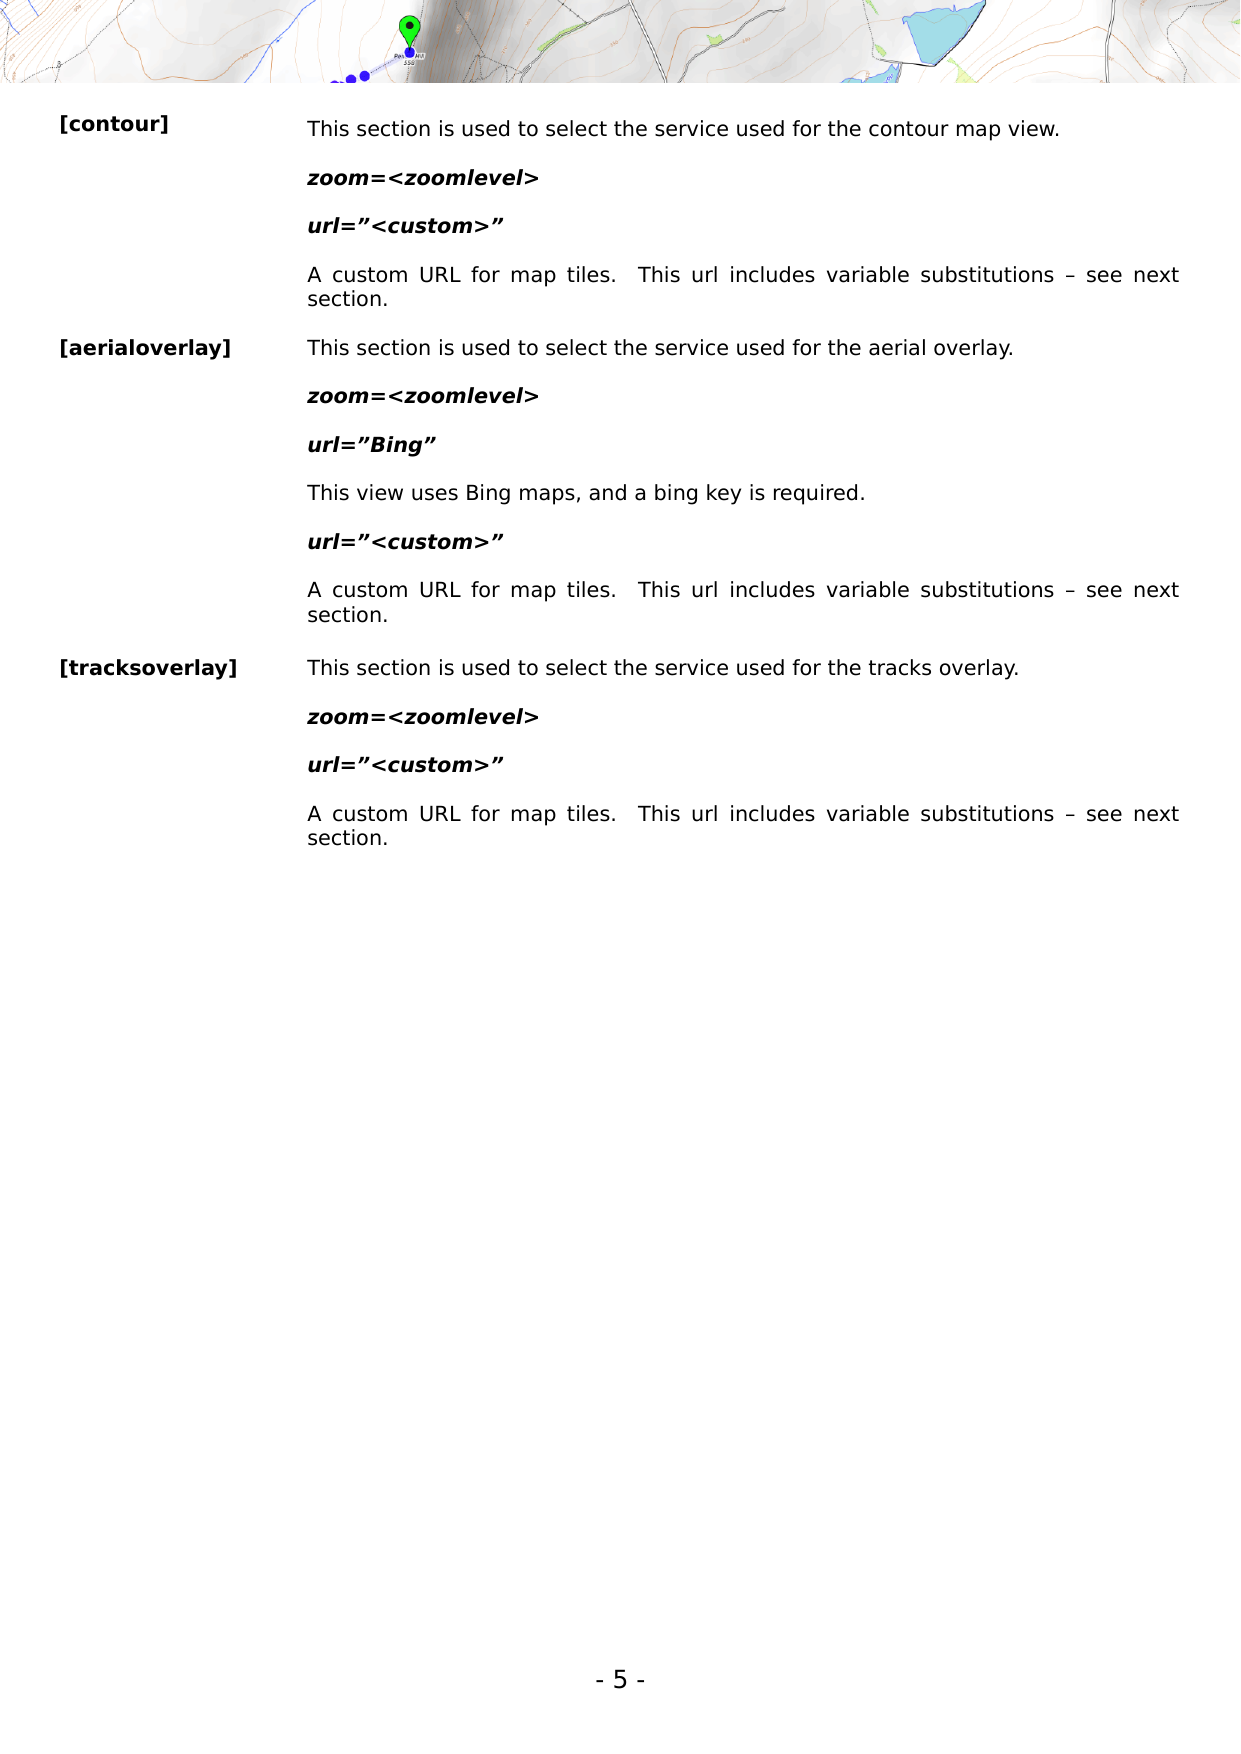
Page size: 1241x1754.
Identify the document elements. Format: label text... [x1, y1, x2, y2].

table_cell This section is used to select the service used for the aerial overlay. zoom=<zoomlevel> url=”Bing” This view uses Bing maps, and a bing key is required. url=”<custom>” A custom URL for map tiles. This url includes variable substitutions – see next section. [307, 336, 1181, 656]
table_cell [tracksoverlay] [59, 656, 307, 874]
picture [0, 0, 1241, 83]
table_cell This section is used to select the service used for the tracks overlay. zoom=<zoomlevel> url=”<custom>” A custom URL for map tiles. This url includes variable substitutions – see next section. [307, 656, 1181, 874]
table_cell [contour] [59, 88, 307, 336]
table_cell [aerialoverlay] [59, 336, 307, 656]
table_cell This section is used to select the service used for the contour map view. zoom=<zoomlevel> url=”<custom>” A custom URL for map tiles. This url includes variable substitutions – see next section. [307, 88, 1181, 336]
